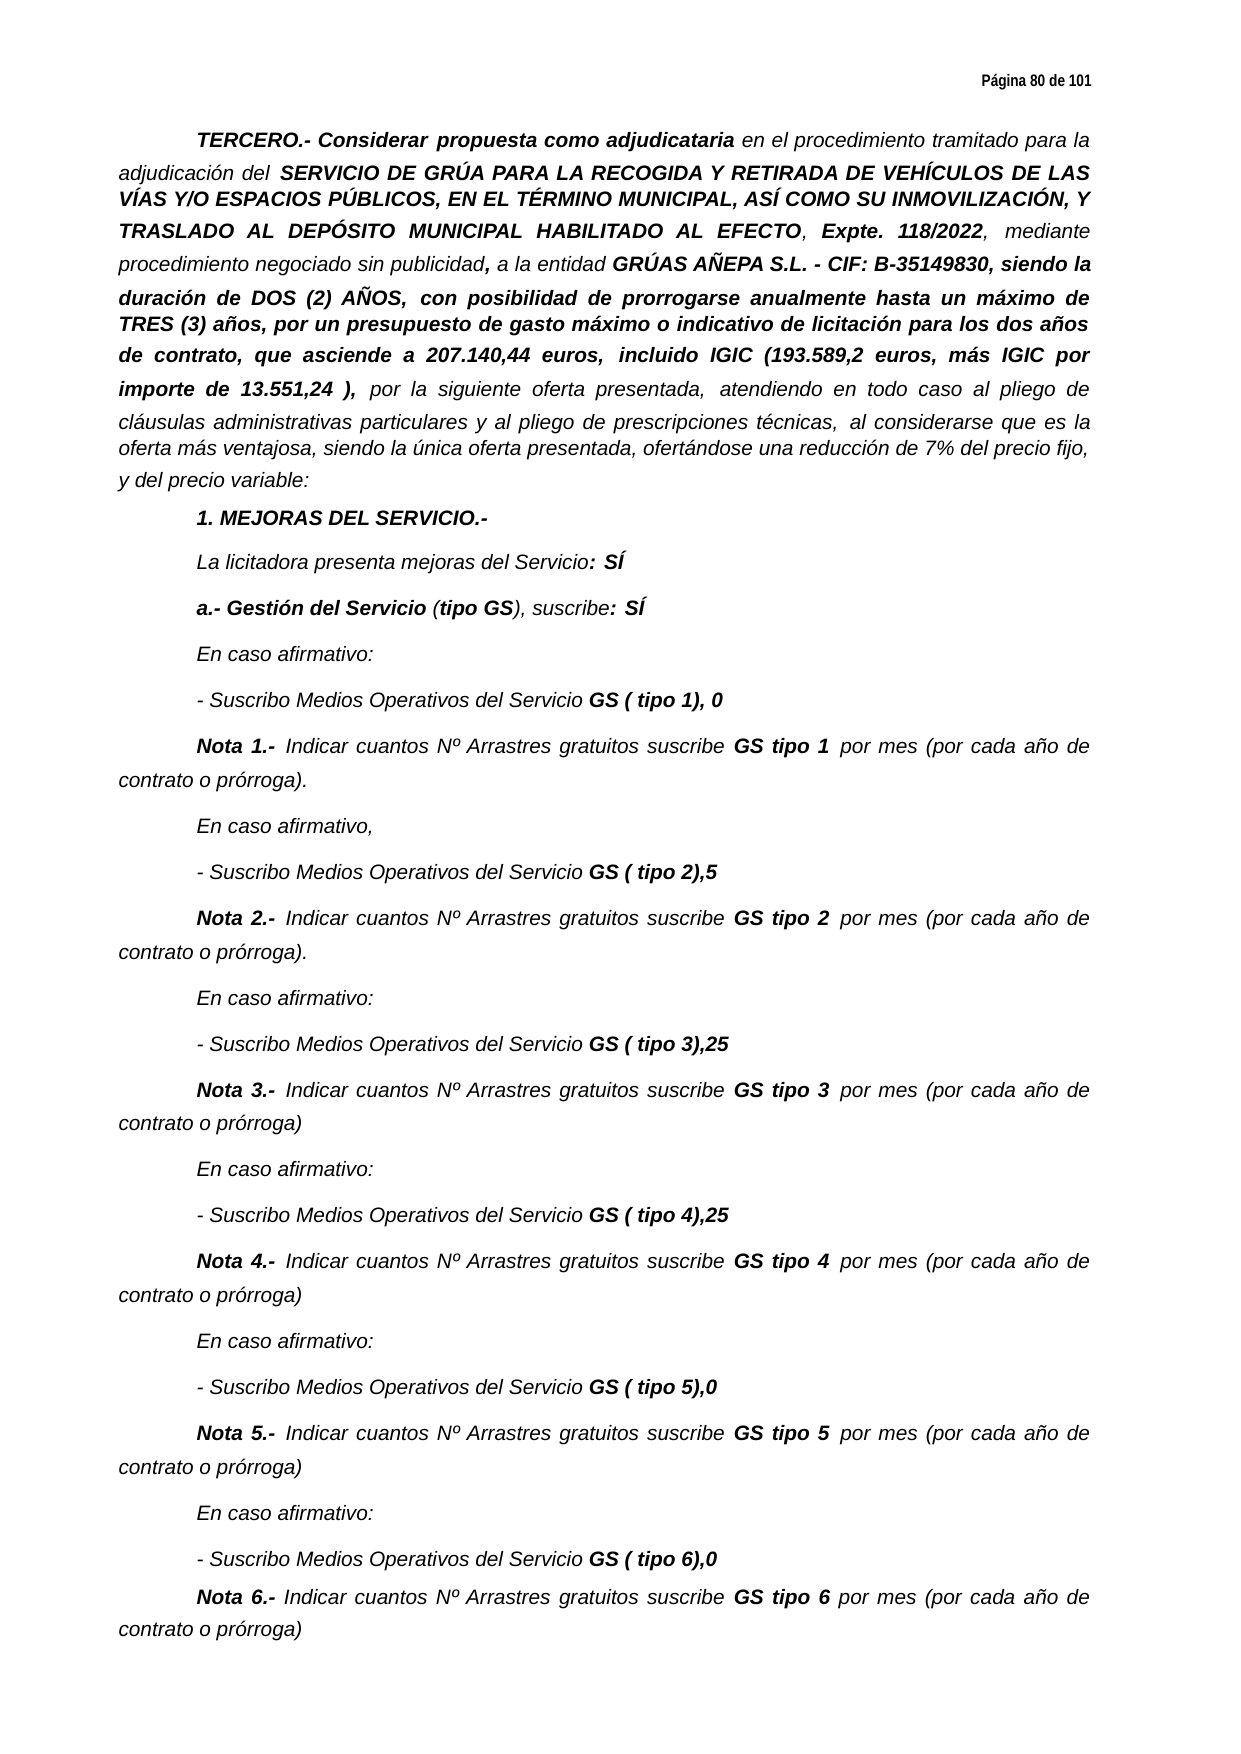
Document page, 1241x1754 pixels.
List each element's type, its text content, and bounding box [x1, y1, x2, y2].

text - Suscribo Medios Operativos del Servicio GS ( tipo 1), 0 [118, 681, 1092, 714]
text En caso afirmativo: [118, 1321, 1092, 1355]
text Nota 3.- Indicar cuantos Nº Arrastres gratuitos suscribe GS tipo 3 por mes (por cada año de contrato o prórroga) [118, 1070, 1092, 1137]
text 1. MEJORAS DEL SERVICIO.- [118, 506, 1092, 530]
text - Suscribo Medios Operativos del Servicio GS ( tipo 3),25 [118, 1024, 1092, 1057]
text - Suscribo Medios Operativos del Servicio GS ( tipo 2),5 [118, 852, 1092, 886]
text En caso afirmativo: [118, 978, 1092, 1011]
text En caso afirmativo: [118, 1493, 1092, 1526]
text Nota 6.- Indicar cuantos Nº Arrastres gratuitos suscribe GS tipo 6 por mes (por cada año de contrato o prórroga) [118, 1585, 1092, 1642]
text TERCERO.- Considerar propuesta como adjudicataria en el procedimiento tramitado para la adjudicación del SERVICIO DE GRÚA PARA LA RECOGIDA Y RETIRADA DE VEHÍCULOS DE LAS VÍAS Y/O ESPACIOS PÚBLICOS, EN EL TÉRMINO MUNICIPAL, ASÍ COMO SU INMOVILIZACIÓN, Y TRASLADO AL DEPÓSITO MUNICIPAL HABILITADO AL EFECTO, Expte. 118/2022, mediante procedimiento negociado sin publicidad, a la entidad GRÚAS AÑEPA S.L. - CIF: B-35149830, siendo la duración de DOS (2) AÑOS, con posibilidad de prorrogarse anualmente hasta un máximo de TRES (3) años, por un presupuesto de gasto máximo o indicativo de licitación para los dos años de contrato, que asciende a 207.140,44 euros, incluido IGIC (193.589,2 euros, más IGIC por importe de 13.551,24 ), por la siguiente oferta presentada, atendiendo en todo caso al pliego de cláusulas administrativas particulares y al pliego de prescripciones técnicas, al considerarse que es la oferta más ventajosa, siendo la única oferta presentada, ofertándose una reducción de 7% del precio fijo, y del precio variable: [118, 120, 1092, 493]
text - Suscribo Medios Operativos del Servicio GS ( tipo 5),0 [118, 1367, 1092, 1401]
text La licitadora presenta mejoras del Servicio: SÍ [118, 542, 1092, 576]
text Nota 1.- Indicar cuantos Nº Arrastres gratuitos suscribe GS tipo 1 por mes (por cada año de contrato o prórroga). [118, 727, 1092, 794]
text a.- Gestión del Servicio (tipo GS), suscribe: SÍ [118, 588, 1092, 622]
text - Suscribo Medios Operativos del Servicio GS ( tipo 4),25 [118, 1196, 1092, 1229]
text Nota 5.- Indicar cuantos Nº Arrastres gratuitos suscribe GS tipo 5 por mes (por cada año de contrato o prórroga) [118, 1413, 1092, 1480]
text En caso afirmativo: [118, 634, 1092, 668]
text - Suscribo Medios Operativos del Servicio GS ( tipo 6),0 [118, 1539, 1092, 1572]
text Nota 2.- Indicar cuantos Nº Arrastres gratuitos suscribe GS tipo 2 por mes (por cada año de contrato o prórroga). [118, 898, 1092, 965]
text Nota 4.- Indicar cuantos Nº Arrastres gratuitos suscribe GS tipo 4 por mes (por cada año de contrato o prórroga) [118, 1242, 1092, 1309]
text En caso afirmativo: [118, 1149, 1092, 1183]
text En caso afirmativo, [118, 806, 1092, 840]
